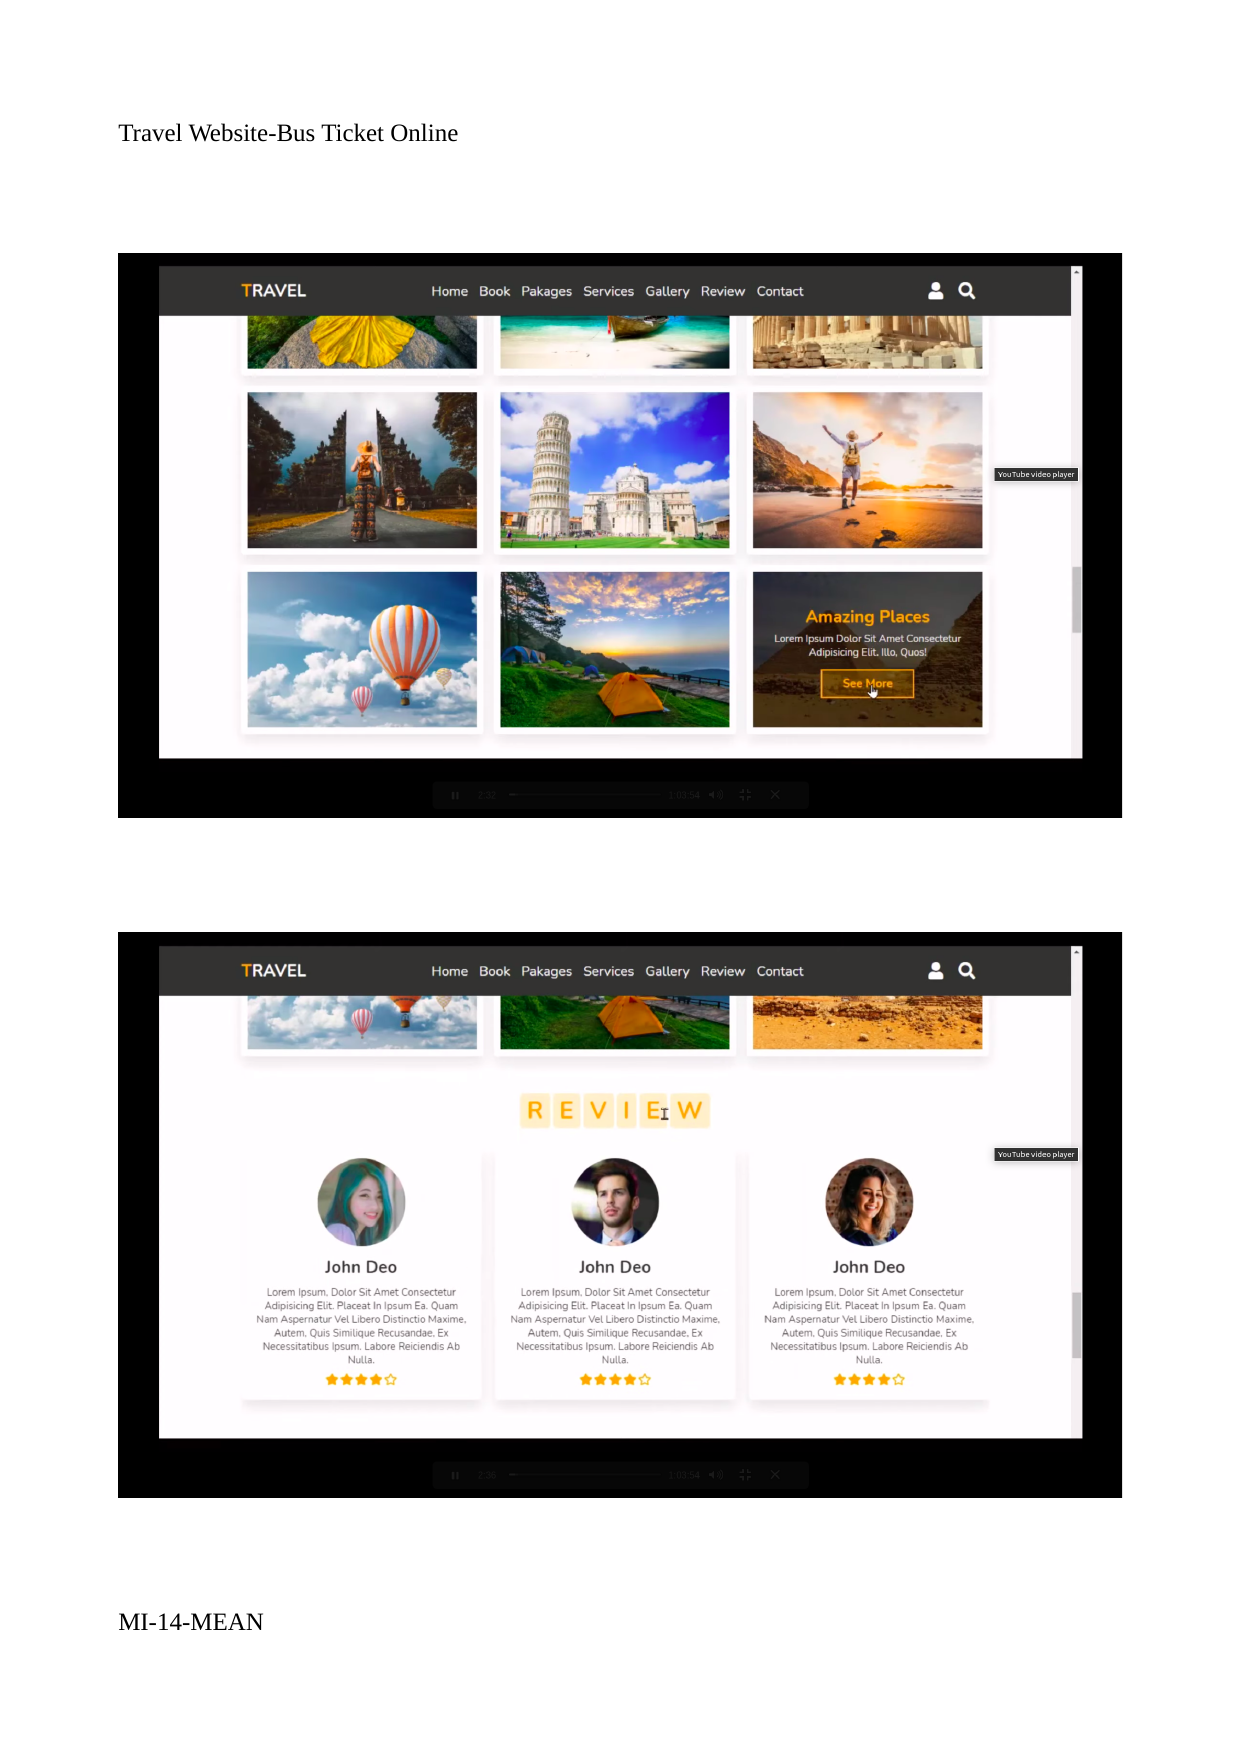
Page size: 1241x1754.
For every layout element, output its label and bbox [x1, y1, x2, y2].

picture [118, 932, 1123, 1498]
picture [118, 253, 1123, 818]
